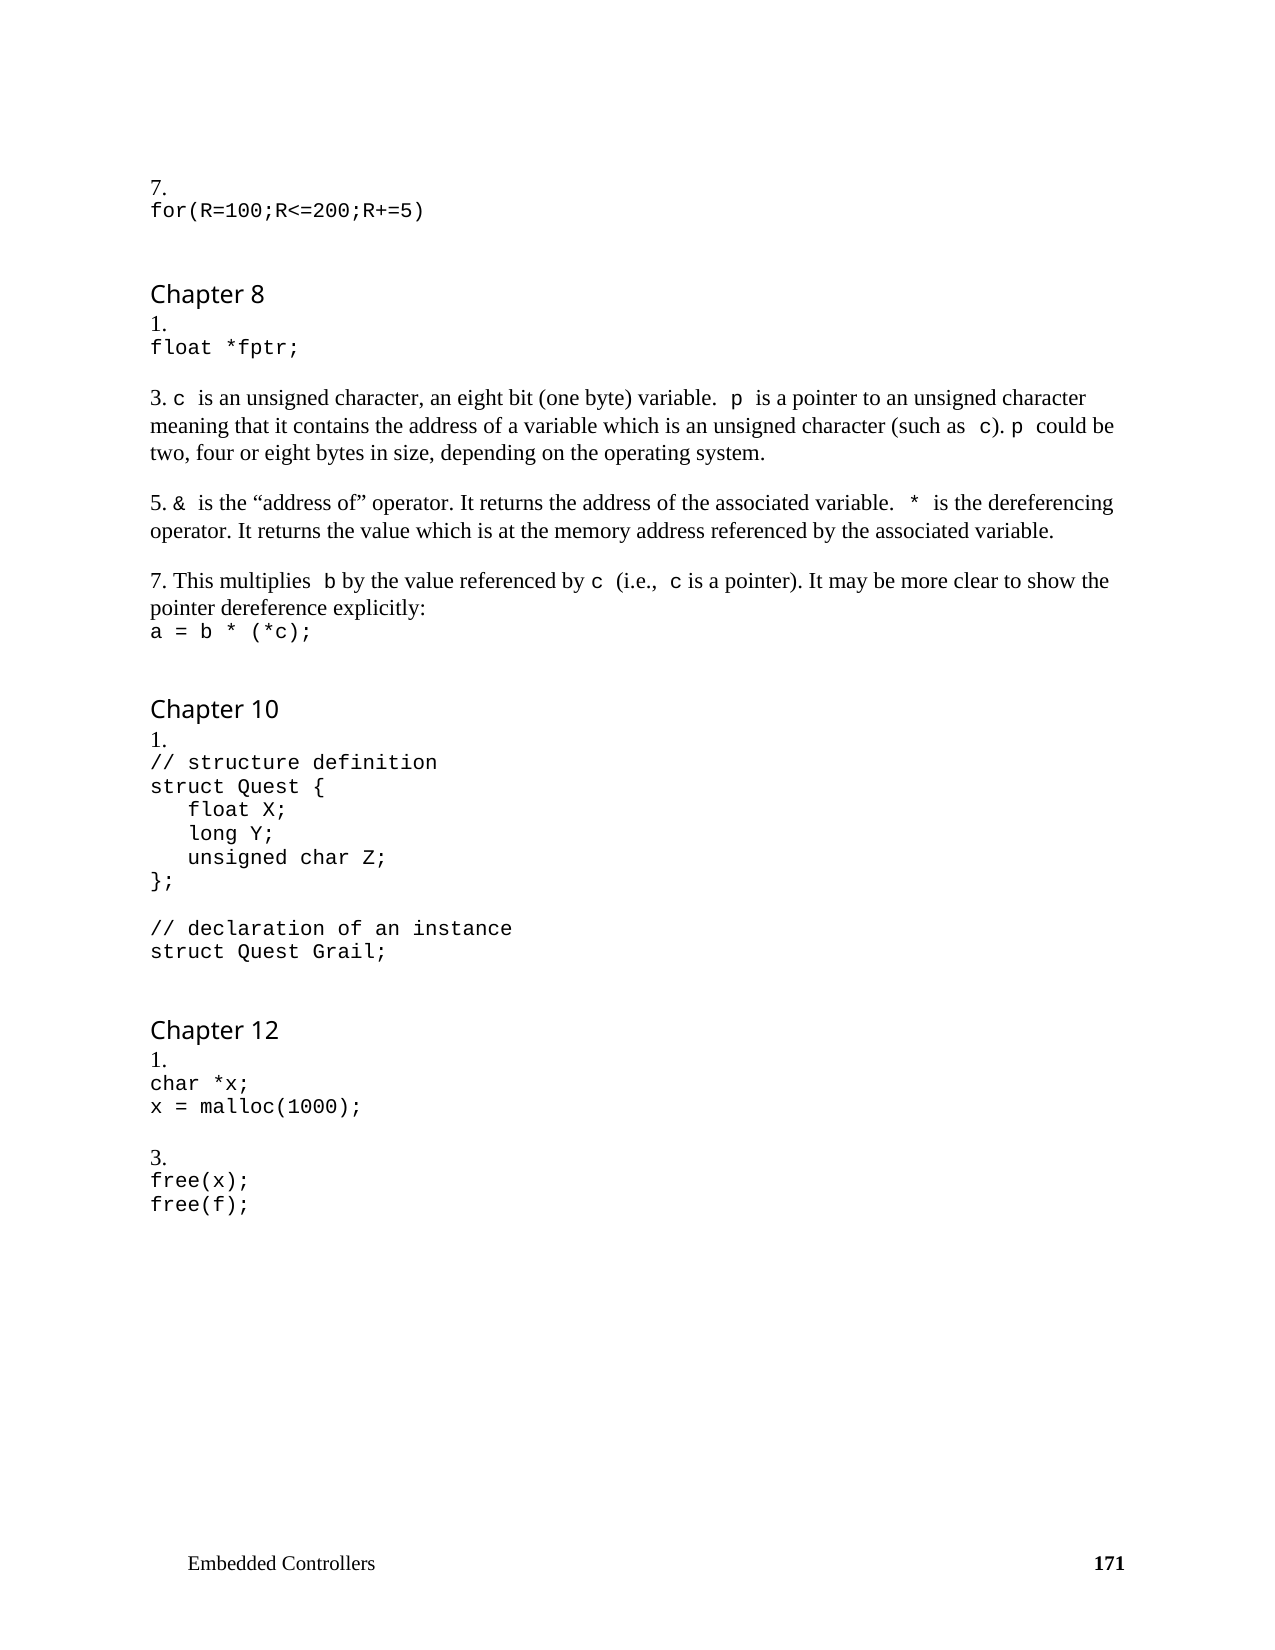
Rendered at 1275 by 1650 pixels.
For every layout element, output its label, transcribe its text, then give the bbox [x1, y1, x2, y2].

text for(R=100;R<=200;R+=5) [150, 200, 1125, 224]
text long Y; [150, 823, 1125, 847]
text 1. [150, 310, 1125, 337]
text 5. & is the “address of” operator. It returns the address of the associated variable. * is the dereferencing operator. It returns the value which is at the memory address referenced by the associated variable. [150, 489, 1125, 543]
text Chapter 8 [150, 276, 1125, 310]
text free(x); [150, 1170, 1125, 1194]
text float *fptr; [150, 337, 1125, 360]
text 3. c is an unsigned character, an eight bit (one byte) variable. p is a pointer to an unsigned character meaning that it contains the address of a variable which is an unsigned character (such as c). p could be two, four or eight bytes in size, depending on the operating system. [150, 384, 1125, 466]
text }; [150, 870, 1125, 894]
text a = b * (*c); [150, 621, 1125, 644]
text free(f); [150, 1194, 1125, 1217]
text Chapter 10 [150, 692, 1125, 726]
text 7. [150, 174, 1125, 200]
text float X; [150, 799, 1125, 823]
text Chapter 12 [150, 1012, 1125, 1046]
text 7. This multiplies b by the value referenced by c (i.e., c is a pointer). It may be more clear to show the pointer dereference explicitly: [150, 567, 1125, 621]
text x = malloc(1000); [150, 1096, 1125, 1120]
text 1. [150, 1046, 1125, 1073]
text struct Quest { [150, 776, 1125, 799]
text char *x; [150, 1073, 1125, 1096]
text // structure definition [150, 752, 1125, 776]
text // declaration of an instance [150, 918, 1125, 941]
text 1. [150, 726, 1125, 752]
text unsigned char Z; [150, 847, 1125, 870]
text 3. [150, 1144, 1125, 1170]
text struct Quest Grail; [150, 941, 1125, 965]
